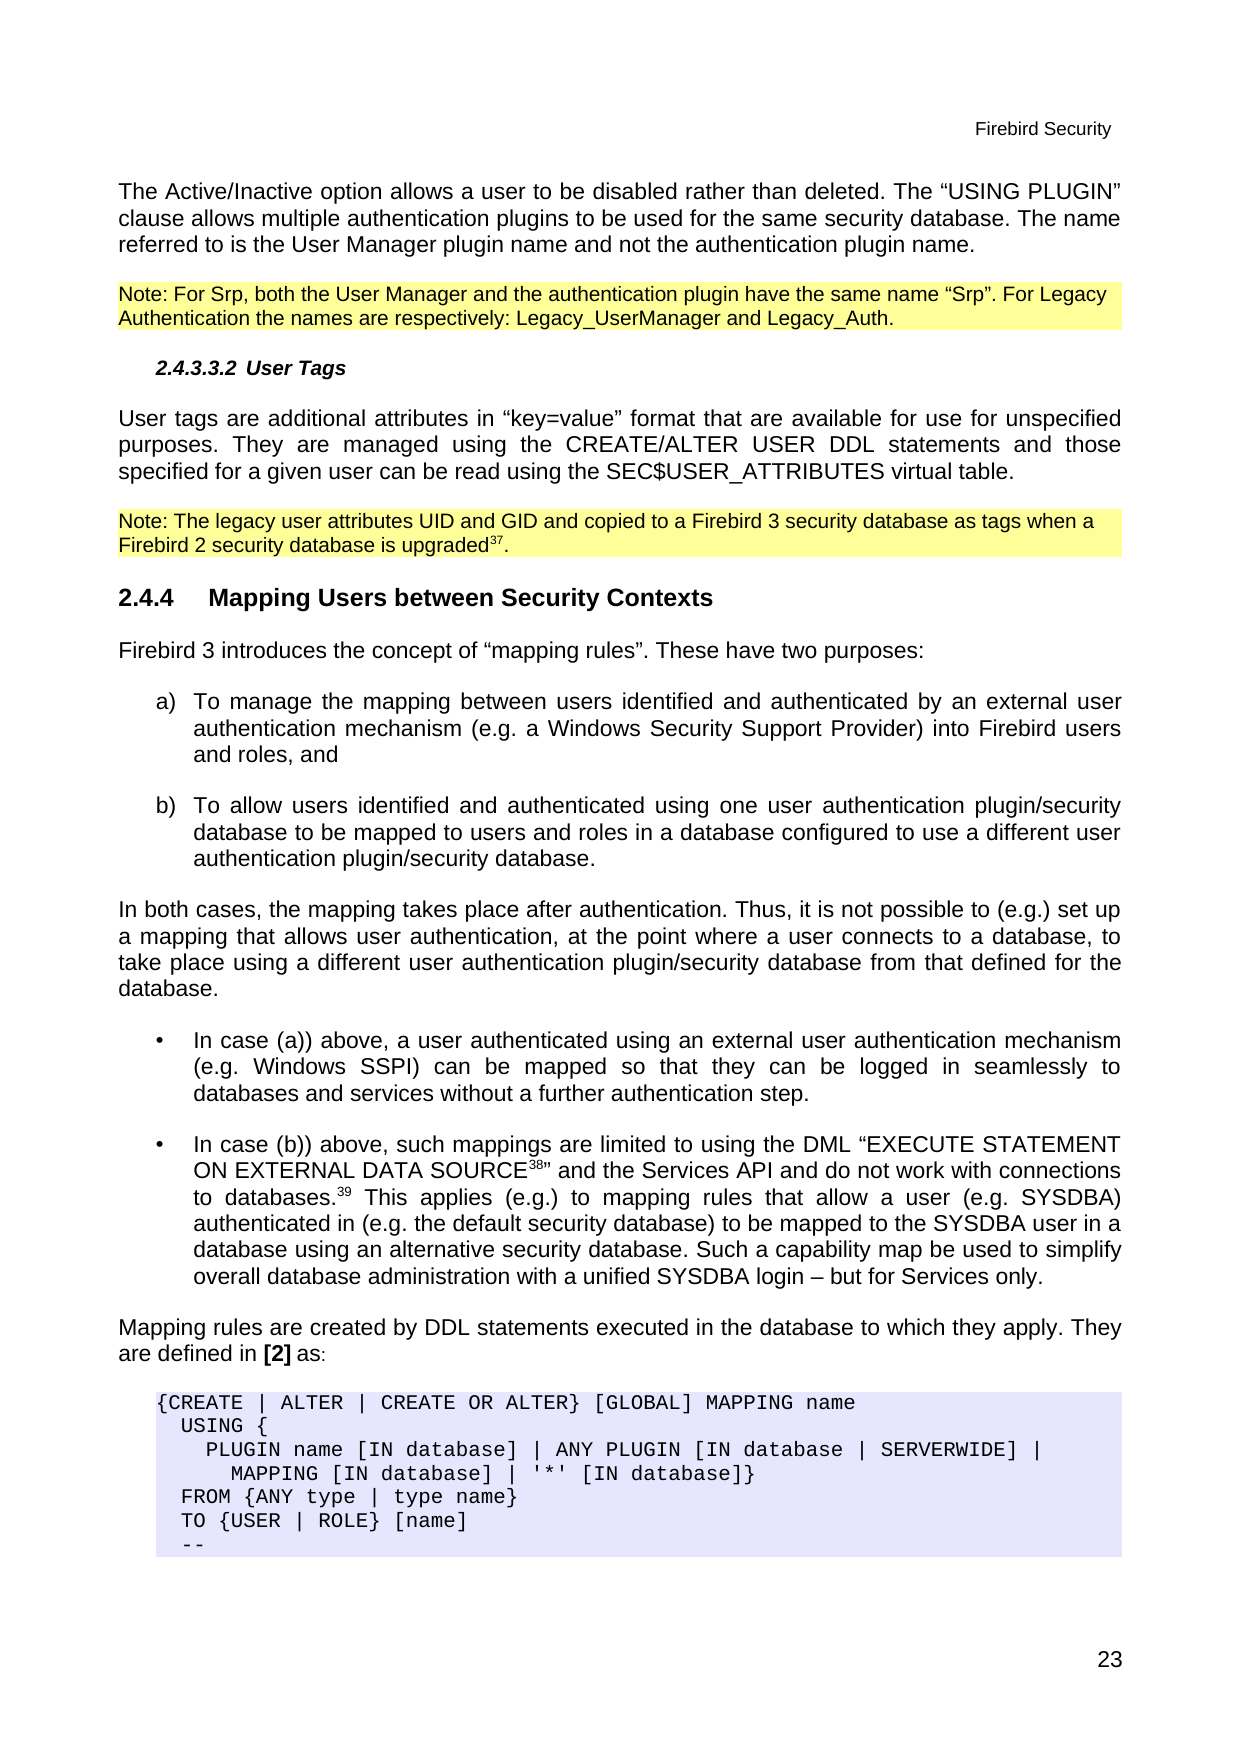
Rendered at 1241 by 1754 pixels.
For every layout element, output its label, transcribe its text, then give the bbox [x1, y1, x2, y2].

text {CREATE | ALTER | CREATE OR ALTER} [GLOBAL] MAPPING name [156, 1392, 1122, 1415]
list To allow users identified and authenticated using one user authentication plugin/security database to be mapped to users and roles in a database configured to use a different user authentication plugin/security database. [156, 792, 1122, 871]
subtitle Mapping Users between Security Contexts [118, 583, 1122, 611]
text PLUGIN name [IN database] | ANY PLUGIN [IN database | SERVERWIDE] | [156, 1439, 1122, 1463]
list In case (b) above, such mappings are limited to using the DML “EXECUTE STATEMENT ON EXTERNAL DATA SOURCE” and the Services API and do not work with connections to databases. This applies (e.g.) to mapping rules that allow a user (e.g. SYSDBA) authenticated in (e.g. the default security database) to be mapped to the SYSDBA user in a database using an alternative security database. Such a capability map be used to simplify overall database administration with a unified SYSDBA login – but for Services only. [156, 1131, 1122, 1289]
text MAPPING [IN database] | '*' [IN database]} [156, 1463, 1122, 1486]
text The Active/Inactive option allows a user to be disabled rather than deleted. The “USING PLUGIN” clause allows multiple authentication plugins to be used for the same security database. The name referred to is the User Manager plugin name and not the authentication plugin name. [118, 178, 1122, 257]
text User tags are additional attributes in “key=value” format that are available for use for unspecified purposes. They are managed using the CREATE/ALTER USER DDL statements and those specified for a given user can be read using the SEC$USER_ATTRIBUTES virtual table. [118, 405, 1122, 484]
text Mapping rules are created by DDL statements executed in the database to which they apply. They are defined in [2] as: [118, 1314, 1122, 1367]
text Note: The legacy user attributes UID and GID and copied to a Firebird 3 security database as tags when a Firebird 2 security database is upgraded. [118, 509, 1122, 557]
text In both cases, the mapping takes place after authentication. Thus, it is not possible to (e.g.) set up a mapping that allows user authentication, at the point where a user connects to a database, to take place using a different user authentication plugin/security database from that defined for the database. [118, 896, 1122, 1002]
text TO {USER | ROLE} [name] [156, 1510, 1122, 1533]
text Note: For Srp, both the User Manager and the authentication plugin have the same name “Srp”. For Legacy Authentication the names are respectively: Legacy_UserManager and Legacy_Auth. [118, 282, 1122, 330]
list To manage the mapping between users identified and authenticated by an external user authentication mechanism (e.g. a Windows Security Support Provider) into Firebird users and roles, and [156, 688, 1122, 767]
list In case (a) above, a user authenticated using an external user authentication mechanism (e.g. Windows SSPI) can be mapped so that they can be logged in seamlessly to databases and services without a further authentication step. [156, 1027, 1122, 1106]
subtitle User Tags [156, 356, 1122, 379]
text FROM {ANY type | type name} [156, 1486, 1122, 1510]
text -- [156, 1533, 1122, 1557]
text USING { [156, 1415, 1122, 1439]
text Firebird 3 introduces the concept of “mapping rules”. These have two purposes: [118, 637, 1122, 663]
